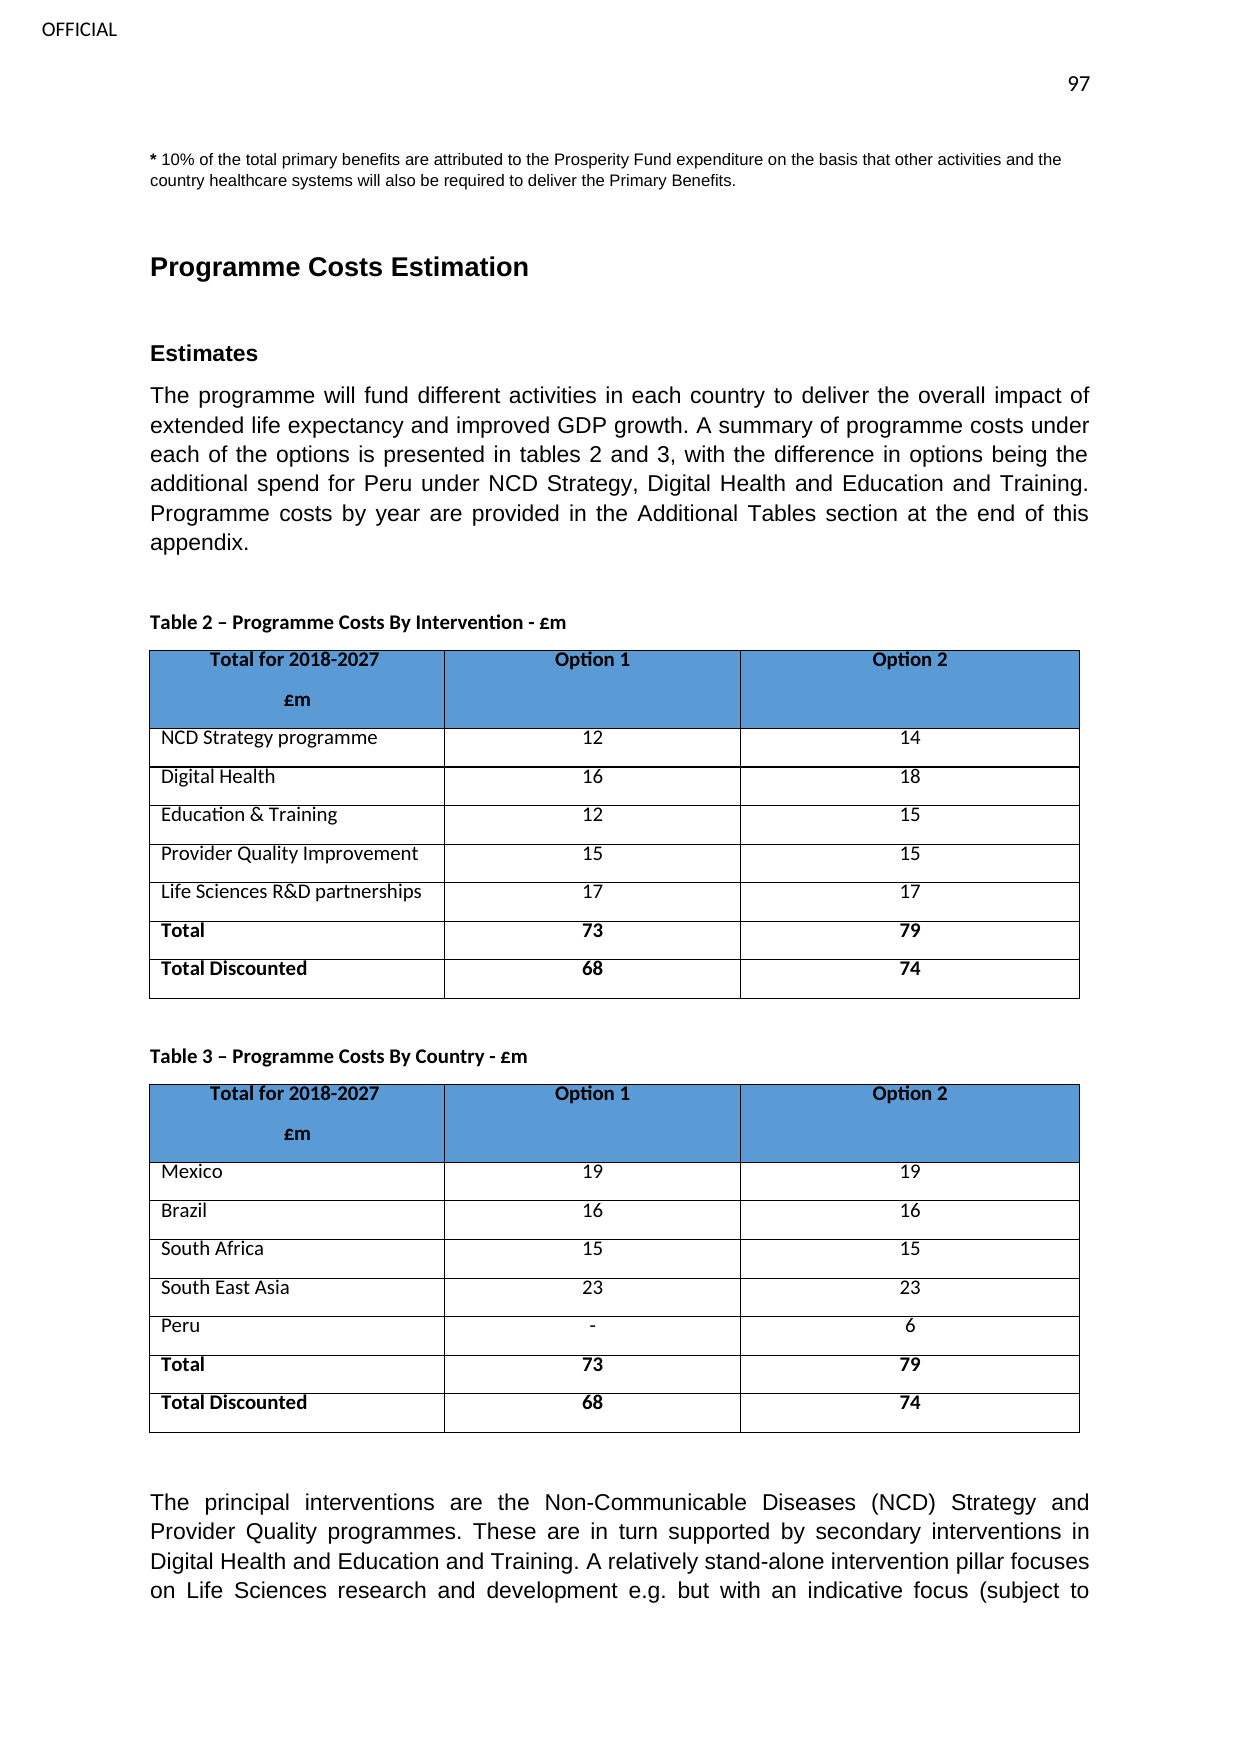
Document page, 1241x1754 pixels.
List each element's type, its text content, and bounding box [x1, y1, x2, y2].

table_header Option 2 [741, 651, 1079, 728]
list The programme will fund different activities in each country to deliver the overall impact of extended life expectancy and improved GDP growth. A summary of programme costs under each of the options is presented in tables 2 and 3, with the difference in options being the additional spend for Peru under NCD Strategy, Digital Health and Education and Training. Programme costs by year are provided in the Additional Tables section at the end of this appendix. [150, 383, 1090, 556]
table_cell Brazil [150, 1201, 444, 1239]
table_cell South East Asia [150, 1279, 444, 1316]
table_cell 16 [445, 768, 740, 805]
table_cell 73 [445, 922, 740, 959]
table_header Option 2 [741, 1085, 1079, 1162]
table_cell 19 [741, 1163, 1079, 1200]
table_cell 16 [445, 1201, 740, 1239]
table_cell 6 [741, 1317, 1079, 1354]
table_cell 15 [741, 1240, 1079, 1277]
table_cell Education & Training [150, 806, 444, 843]
table_cell - [445, 1317, 740, 1354]
table_cell 15 [741, 845, 1079, 882]
table_header Option 1 [445, 651, 740, 728]
text * 10% of the total primary benefits are attributed to the Prosperity Fund expenditure on the basis that other activities and the country healthcare systems will also be required to deliver the Primary Benefits. [150, 150, 1090, 190]
table_cell Digital Health [150, 768, 444, 805]
table_cell 23 [741, 1279, 1079, 1316]
table_cell 15 [445, 1240, 740, 1277]
text The principal interventions are the Non-Communicable Diseases (NCD) Strategy and Provider Quality programmes. These are in turn supported by secondary interventions in Digital Health and Education and Training. A relatively stand-alone intervention pillar focuses on Life Sciences research and development e.g. but with an indicative focus (subject to [150, 1490, 1090, 1603]
table_cell 12 [445, 729, 740, 766]
table_cell NCD Strategy programme [150, 729, 444, 766]
table_cell 68 [445, 960, 740, 998]
table_cell 79 [741, 1356, 1079, 1393]
list Table 3 – Programme Costs By Country - £m [150, 1048, 1090, 1068]
table_cell Peru [150, 1317, 444, 1354]
table_cell 14 [741, 729, 1079, 766]
table_cell 79 [741, 922, 1079, 959]
table_cell 73 [445, 1356, 740, 1393]
table_cell 12 [445, 806, 740, 843]
table_cell Life Sciences R&D partnerships [150, 883, 444, 921]
table_cell Total [150, 1356, 444, 1393]
table_cell Mexico [150, 1163, 444, 1200]
table_cell 17 [741, 883, 1079, 921]
table_cell 16 [741, 1201, 1079, 1239]
table_cell 74 [741, 1394, 1079, 1432]
list Estimates [150, 341, 1090, 367]
table_header Total for 2018-2027 £m [150, 1085, 444, 1162]
table_header Option 1 [445, 1085, 740, 1162]
table_cell 18 [741, 768, 1079, 805]
table_cell Provider Quality Improvement [150, 845, 444, 882]
table_cell South Africa [150, 1240, 444, 1277]
table_cell Total Discounted [150, 1394, 444, 1432]
table_cell 19 [445, 1163, 740, 1200]
table_cell Total [150, 922, 444, 959]
table_cell Total Discounted [150, 960, 444, 998]
table_header Total for 2018-2027 £m [150, 651, 444, 728]
table_cell 15 [445, 845, 740, 882]
table_cell 74 [741, 960, 1079, 998]
list Table 2 – Programme Costs By Intervention - £m [150, 614, 1090, 634]
table_cell 68 [445, 1394, 740, 1432]
table_cell 15 [741, 806, 1079, 843]
table_cell 17 [445, 883, 740, 921]
text Programme Costs Estimation [150, 252, 1090, 282]
table_cell 23 [445, 1279, 740, 1316]
